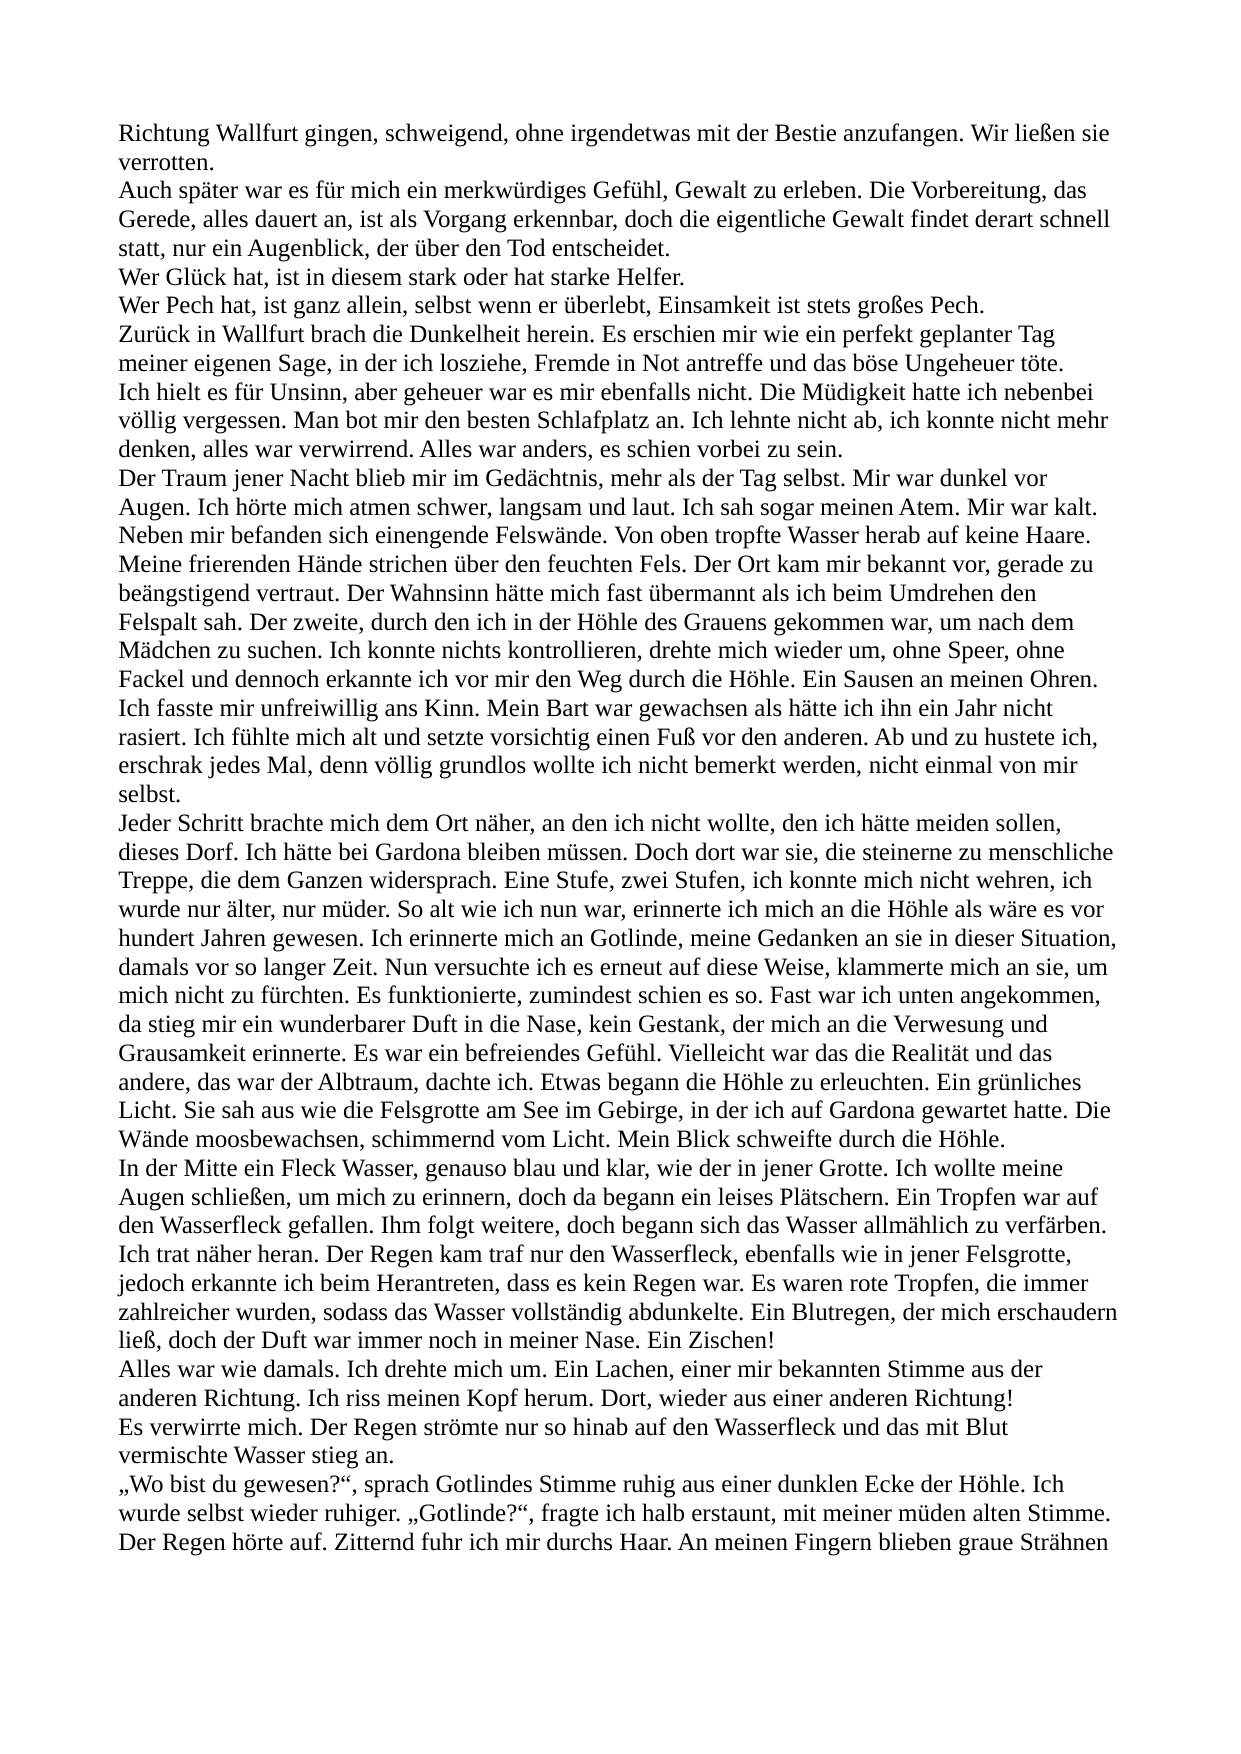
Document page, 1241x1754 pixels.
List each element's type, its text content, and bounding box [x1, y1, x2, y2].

text Jeder Schritt brachte mich dem Ort näher, an den ich nicht wollte, den ich hätte meiden sollen, dieses Dorf. Ich hätte bei Gardona bleiben müssen. Doch dort war sie, die steinerne zu menschliche Treppe, die dem Ganzen widersprach. Eine Stufe, zwei Stufen, ich konnte mich nicht wehren, ich wurde nur älter, nur müder. So alt wie ich nun war, erinnerte ich mich an die Höhle als wäre es vor hundert Jahren gewesen. Ich erinnerte mich an Gotlinde, meine Gedanken an sie in dieser Situation, damals vor so langer Zeit. Nun versuchte ich es erneut auf diese Weise, klammerte mich an sie, um mich nicht zu fürchten. Es funktionierte, zumindest schien es so. Fast war ich unten angekommen, da stieg mir ein wunderbarer Duft in die Nase, kein Gestank, der mich an die Verwesung und Grausamkeit erinnerte. Es war ein befreiendes Gefühl. Vielleicht war das die Realität und das andere, das war der Albtraum, dachte ich. Etwas begann die Höhle zu erleuchten. Ein grünliches Licht. Sie sah aus wie die Felsgrotte am See im Gebirge, in der ich auf Gardona gewartet hatte. Die Wände moosbewachsen, schimmernd vom Licht. Mein Blick schweifte durch die Höhle. [118, 808, 1122, 1153]
text „Wo bist du gewesen?“, sprach Gotlindes Stimme ruhig aus einer dunklen Ecke der Höhle. Ich wurde selbst wieder ruhiger. „Gotlinde?“, fragte ich halb erstaunt, mit meiner müden alten Stimme. [118, 1469, 1122, 1527]
text Ich hielt es für Unsinn, aber geheuer war es mir ebenfalls nicht. Die Müdigkeit hatte ich nebenbei völlig vergessen. Man bot mir den besten Schlafplatz an. Ich lehnte nicht ab, ich konnte nicht mehr denken, alles war verwirrend. Alles war anders, es schien vorbei zu sein. [118, 377, 1122, 463]
text Wer Glück hat, ist in diesem stark oder hat starke Helfer. [118, 262, 1122, 291]
text Auch später war es für mich ein merkwürdiges Gefühl, Gewalt zu erleben. Die Vorbereitung, das Gerede, alles dauert an, ist als Vorgang erkennbar, doch die eigentliche Gewalt findet derart schnell statt, nur ein Augenblick, der über den Tod entscheidet. [118, 176, 1122, 262]
text Richtung Wallfurt gingen, schweigend, ohne irgendetwas mit der Bestie anzufangen. Wir ließen sie verrotten. [118, 118, 1122, 176]
text Der Regen hörte auf. Zitternd fuhr ich mir durchs Haar. An meinen Fingern blieben graue Strähnen [118, 1527, 1122, 1556]
text Zurück in Wallfurt brach die Dunkelheit herein. Es erschien mir wie ein perfekt geplanter Tag meiner eigenen Sage, in der ich losziehe, Fremde in Not antreffe und das böse Ungeheuer töte. [118, 319, 1122, 377]
text Der Traum jener Nacht blieb mir im Gedächtnis, mehr als der Tag selbst. Mir war dunkel vor Augen. Ich hörte mich atmen schwer, langsam und laut. Ich sah sogar meinen Atem. Mir war kalt. Neben mir befanden sich einengende Felswände. Von oben tropfte Wasser herab auf keine Haare. Meine frierenden Hände strichen über den feuchten Fels. Der Ort kam mir bekannt vor, gerade zu beängstigend vertraut. Der Wahnsinn hätte mich fast übermannt als ich beim Umdrehen den Felspalt sah. Der zweite, durch den ich in der Höhle des Grauens gekommen war, um nach dem Mädchen zu suchen. Ich konnte nichts kontrollieren, drehte mich wieder um, ohne Speer, ohne Fackel und dennoch erkannte ich vor mir den Weg durch die Höhle. Ein Sausen an meinen Ohren. Ich fasste mir unfreiwillig ans Kinn. Mein Bart war gewachsen als hätte ich ihn ein Jahr nicht rasiert. Ich fühlte mich alt und setzte vorsichtig einen Fuß vor den anderen. Ab und zu hustete ich, erschrak jedes Mal, denn völlig grundlos wollte ich nicht bemerkt werden, nicht einmal von mir selbst. [118, 463, 1122, 808]
text Es verwirrte mich. Der Regen strömte nur so hinab auf den Wasserfleck und das mit Blut vermischte Wasser stieg an. [118, 1412, 1122, 1469]
text Ich trat näher heran. Der Regen kam traf nur den Wasserfleck, ebenfalls wie in jener Felsgrotte, jedoch erkannte ich beim Herantreten, dass es kein Regen war. Es waren rote Tropfen, die immer zahlreicher wurden, sodass das Wasser vollständig abdunkelte. Ein Blutregen, der mich erschaudern ließ, doch der Duft war immer noch in meiner Nase. Ein Zischen! [118, 1239, 1122, 1354]
text Wer Pech hat, ist ganz allein, selbst wenn er überlebt, Einsamkeit ist stets großes Pech. [118, 291, 1122, 319]
text Alles war wie damals. Ich drehte mich um. Ein Lachen, einer mir bekannten Stimme aus der anderen Richtung. Ich riss meinen Kopf herum. Dort, wieder aus einer anderen Richtung! [118, 1354, 1122, 1412]
text In der Mitte ein Fleck Wasser, genauso blau und klar, wie der in jener Grotte. Ich wollte meine Augen schließen, um mich zu erinnern, doch da begann ein leises Plätschern. Ein Tropfen war auf den Wasserfleck gefallen. Ihm folgt weitere, doch begann sich das Wasser allmählich zu verfärben. [118, 1153, 1122, 1239]
